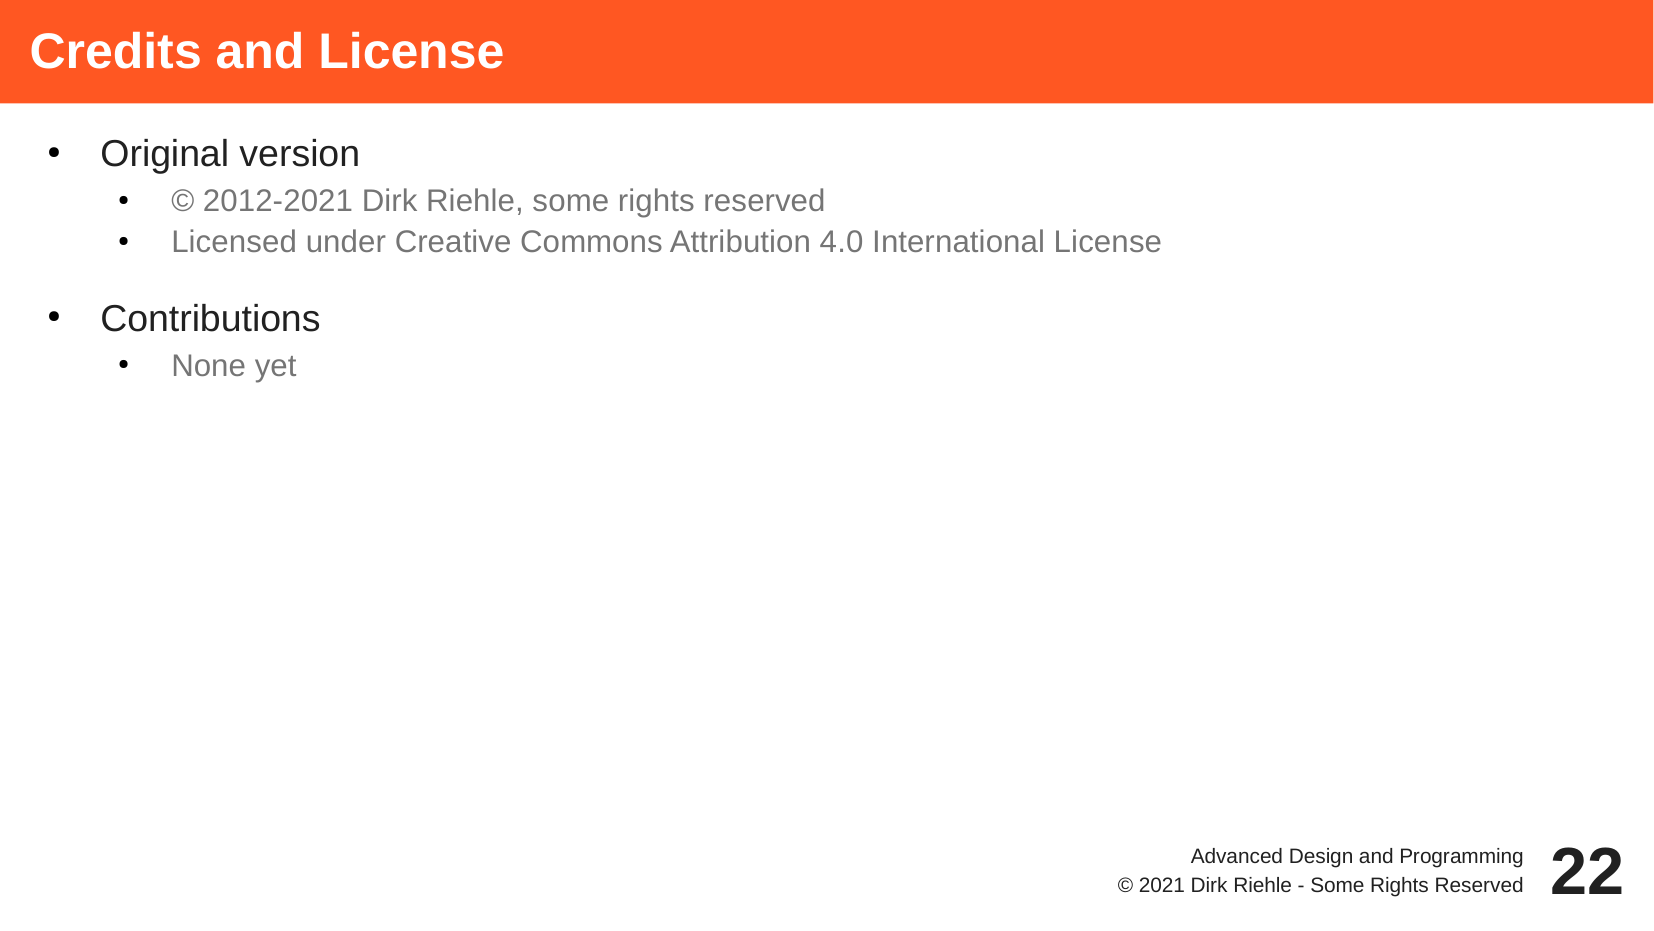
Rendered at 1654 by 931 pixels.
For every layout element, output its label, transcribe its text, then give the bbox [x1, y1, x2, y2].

title Credits and License [0, 0, 1654, 104]
list Original version © 2012-2021 Dirk Riehle, some rights reserved Licensed under Creative Commons Attribution 4.0 International License Contributions None yet [29, 132, 1625, 813]
